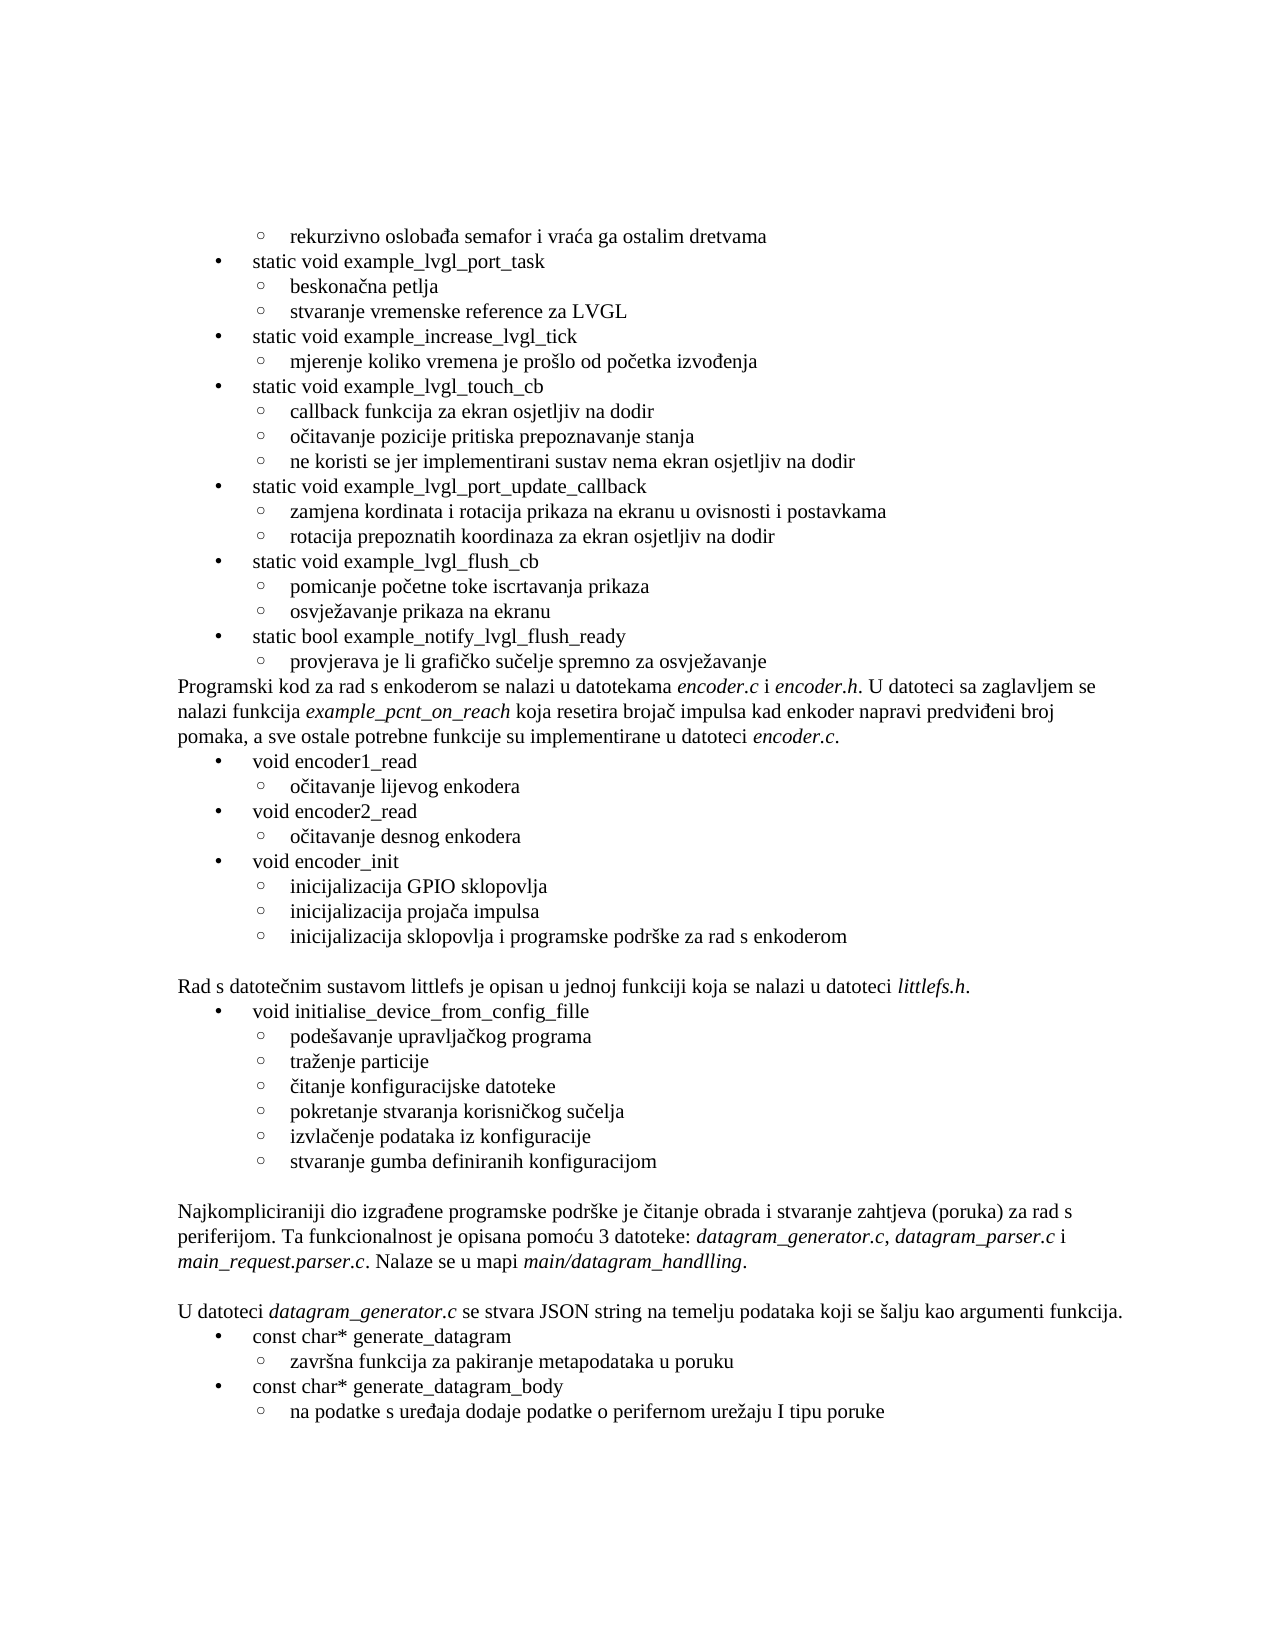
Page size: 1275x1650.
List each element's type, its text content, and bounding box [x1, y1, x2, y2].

list pokretanje stvaranja korisničkog sučelja [252, 1098, 1127, 1123]
list očitavanje desnog enkodera [252, 823, 1127, 848]
list podešavanje upravljačkog programa [252, 1023, 1127, 1048]
list static void example_lvgl_port_update_callback [215, 473, 1127, 498]
list očitavanje lijevog enkodera [252, 773, 1127, 798]
list zamjena kordinata i rotacija prikaza na ekranu u ovisnosti i postavkama [252, 498, 1127, 523]
list beskonačna petlja [252, 273, 1127, 298]
list rotacija prepoznatih koordinaza za ekran osjetljiv na dodir [252, 523, 1127, 548]
list traženje particije [252, 1048, 1127, 1073]
list static void example_lvgl_touch_cb [215, 373, 1127, 398]
list stvaranje gumba definiranih konfiguracijom [252, 1148, 1127, 1173]
list static void example_lvgl_flush_cb [215, 548, 1127, 573]
list završna funkcija za pakiranje metapodataka u poruku [252, 1348, 1127, 1373]
list void encoder2_read [215, 798, 1127, 823]
list void initialise_device_from_config_fille [215, 998, 1127, 1023]
list inicijalizacija sklopovlja i programske podrške za rad s enkoderom [252, 923, 1127, 948]
text Rad s datotečnim sustavom littlefs je opisan u jednoj funkciji koja se nalazi u datoteci littlefs.h. [177, 973, 1127, 998]
list void encoder1_read [215, 748, 1127, 773]
list rekurzivno oslobađa semafor i vraća ga ostalim dretvama [252, 223, 1127, 248]
text Programski kod za rad s enkoderom se nalazi u datotekama encoder.c i encoder.h. U datoteci sa zaglavljem se nalazi funkcija example_pcnt_on_reach koja resetira brojač impulsa kad enkoder napravi predviđeni broj pomaka, a sve ostale potrebne funkcije su implementirane u datoteci encoder.c. [177, 673, 1127, 748]
list void encoder_init [215, 848, 1127, 873]
list provjerava je li grafičko sučelje spremno za osvježavanje [252, 648, 1127, 673]
list osvježavanje prikaza na ekranu [252, 598, 1127, 623]
list callback funkcija za ekran osjetljiv na dodir [252, 398, 1127, 423]
list stvaranje vremenske reference za LVGL [252, 298, 1127, 323]
list mjerenje koliko vremena je prošlo od početka izvođenja [252, 348, 1127, 373]
list const char* generate_datagram [215, 1323, 1127, 1348]
list na podatke s uređaja dodaje podatke o perifernom urežaju I tipu poruke [252, 1398, 1127, 1423]
list očitavanje pozicije pritiska prepoznavanje stanja [252, 423, 1127, 448]
list čitanje konfiguracijske datoteke [252, 1073, 1127, 1098]
text U datoteci datagram_generator.c se stvara JSON string na temelju podataka koji se šalju kao argumenti funkcija. [177, 1298, 1127, 1323]
list inicijalizacija GPIO sklopovlja [252, 873, 1127, 898]
list ne koristi se jer implementirani sustav nema ekran osjetljiv na dodir [252, 448, 1127, 473]
list izvlačenje podataka iz konfiguracije [252, 1123, 1127, 1148]
list inicijalizacija projača impulsa [252, 898, 1127, 923]
list const char* generate_datagram_body [215, 1373, 1127, 1398]
text Najkompliciraniji dio izgrađene programske podrške je čitanje obrada i stvaranje zahtjeva (poruka) za rad s periferijom. Ta funkcionalnost je opisana pomoću 3 datoteke: datagram_generator.c, datagram_parser.c i main_request.parser.c. Nalaze se u mapi main/datagram_handlling. [177, 1198, 1127, 1273]
list static bool example_notify_lvgl_flush_ready [215, 623, 1127, 648]
list static void example_lvgl_port_task [215, 248, 1127, 273]
list static void example_increase_lvgl_tick [215, 323, 1127, 348]
list pomicanje početne toke iscrtavanja prikaza [252, 573, 1127, 598]
